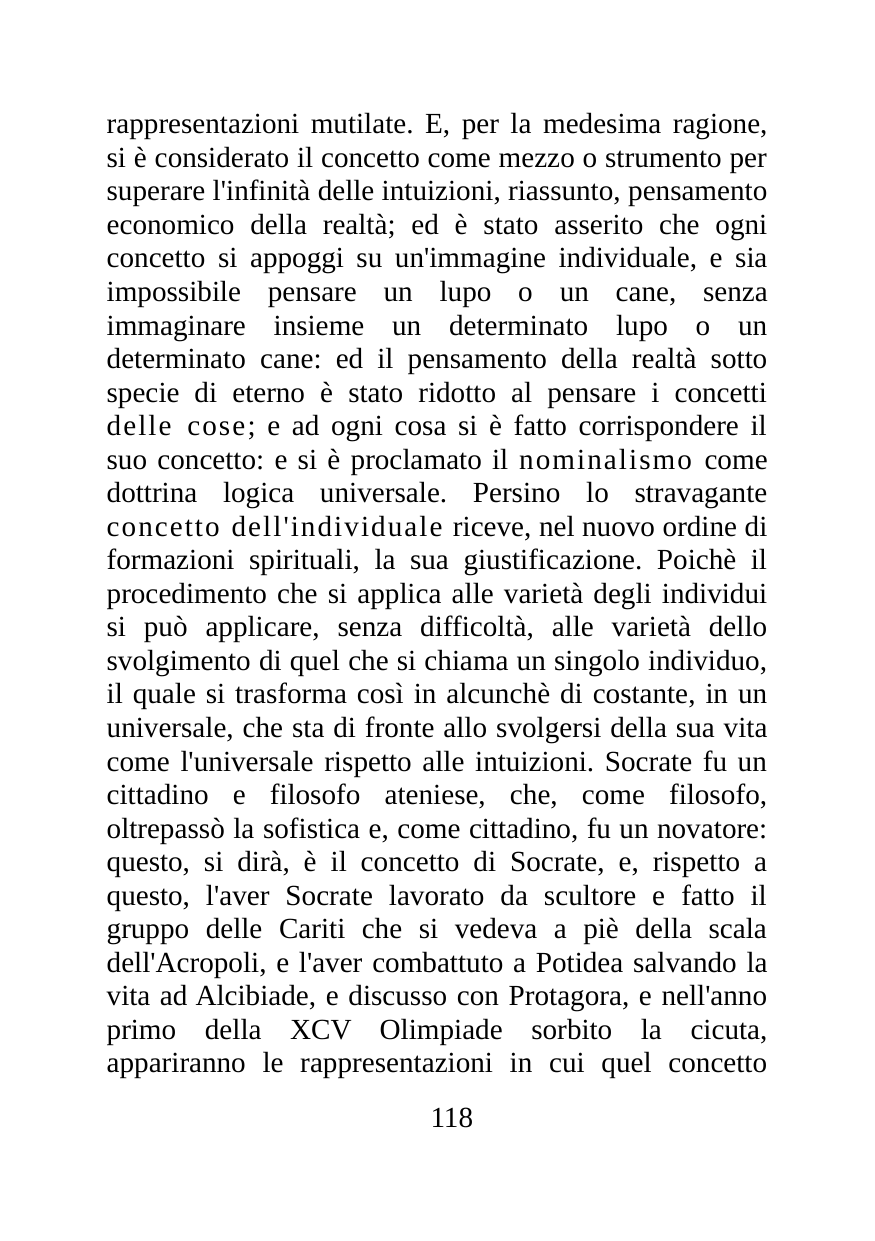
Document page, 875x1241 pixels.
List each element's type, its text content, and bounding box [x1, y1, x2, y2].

text rappresentazioni mutilate. E, per la medesima ragione, si è considerato il concetto come mezzo o strumento per superare l'infinità delle intuizioni, riassunto, pensamento economico della realtà; ed è stato asserito che ogni concetto si appoggi su un'immagine individuale, e sia impossibile pensare un lupo o un cane, senza immaginare insieme un determinato lupo o un determinato cane: ed il pensamento della realtà sotto specie di eterno è stato ridotto al pensare i concetti delle cose; e ad ogni cosa si è fatto corrispondere il suo concetto: e si è proclamato il nominalismo come dottrina logica universale. Persino lo stravagante concetto dell'individuale riceve, nel nuovo ordine di formazioni spirituali, la sua giustificazione. Poichè il procedimento che si applica alle varietà degli individui si può applicare, senza difficoltà, alle varietà dello svolgimento di quel che si chiama un singolo individuo, il quale si trasforma così in alcunchè di costante, in un universale, che sta di fronte allo svolgersi della sua vita come l'universale rispetto alle intuizioni. Socrate fu un cittadino e filosofo ateniese, che, come filosofo, oltrepassò la sofistica e, come cittadino, fu un novatore: questo, si dirà, è il concetto di Socrate, e, rispetto a questo, l'aver Socrate lavorato da scultore e fatto il gruppo delle Cariti che si vedeva a piè della scala dell'Acropoli, e l'aver combattuto a Potidea salvando la vita ad Alcibiade, e discusso con Protagora, e nell'anno primo della XCV Olimpiade sorbito la cicuta, appariranno le rappresentazioni in cui quel concetto [106, 106, 768, 1079]
